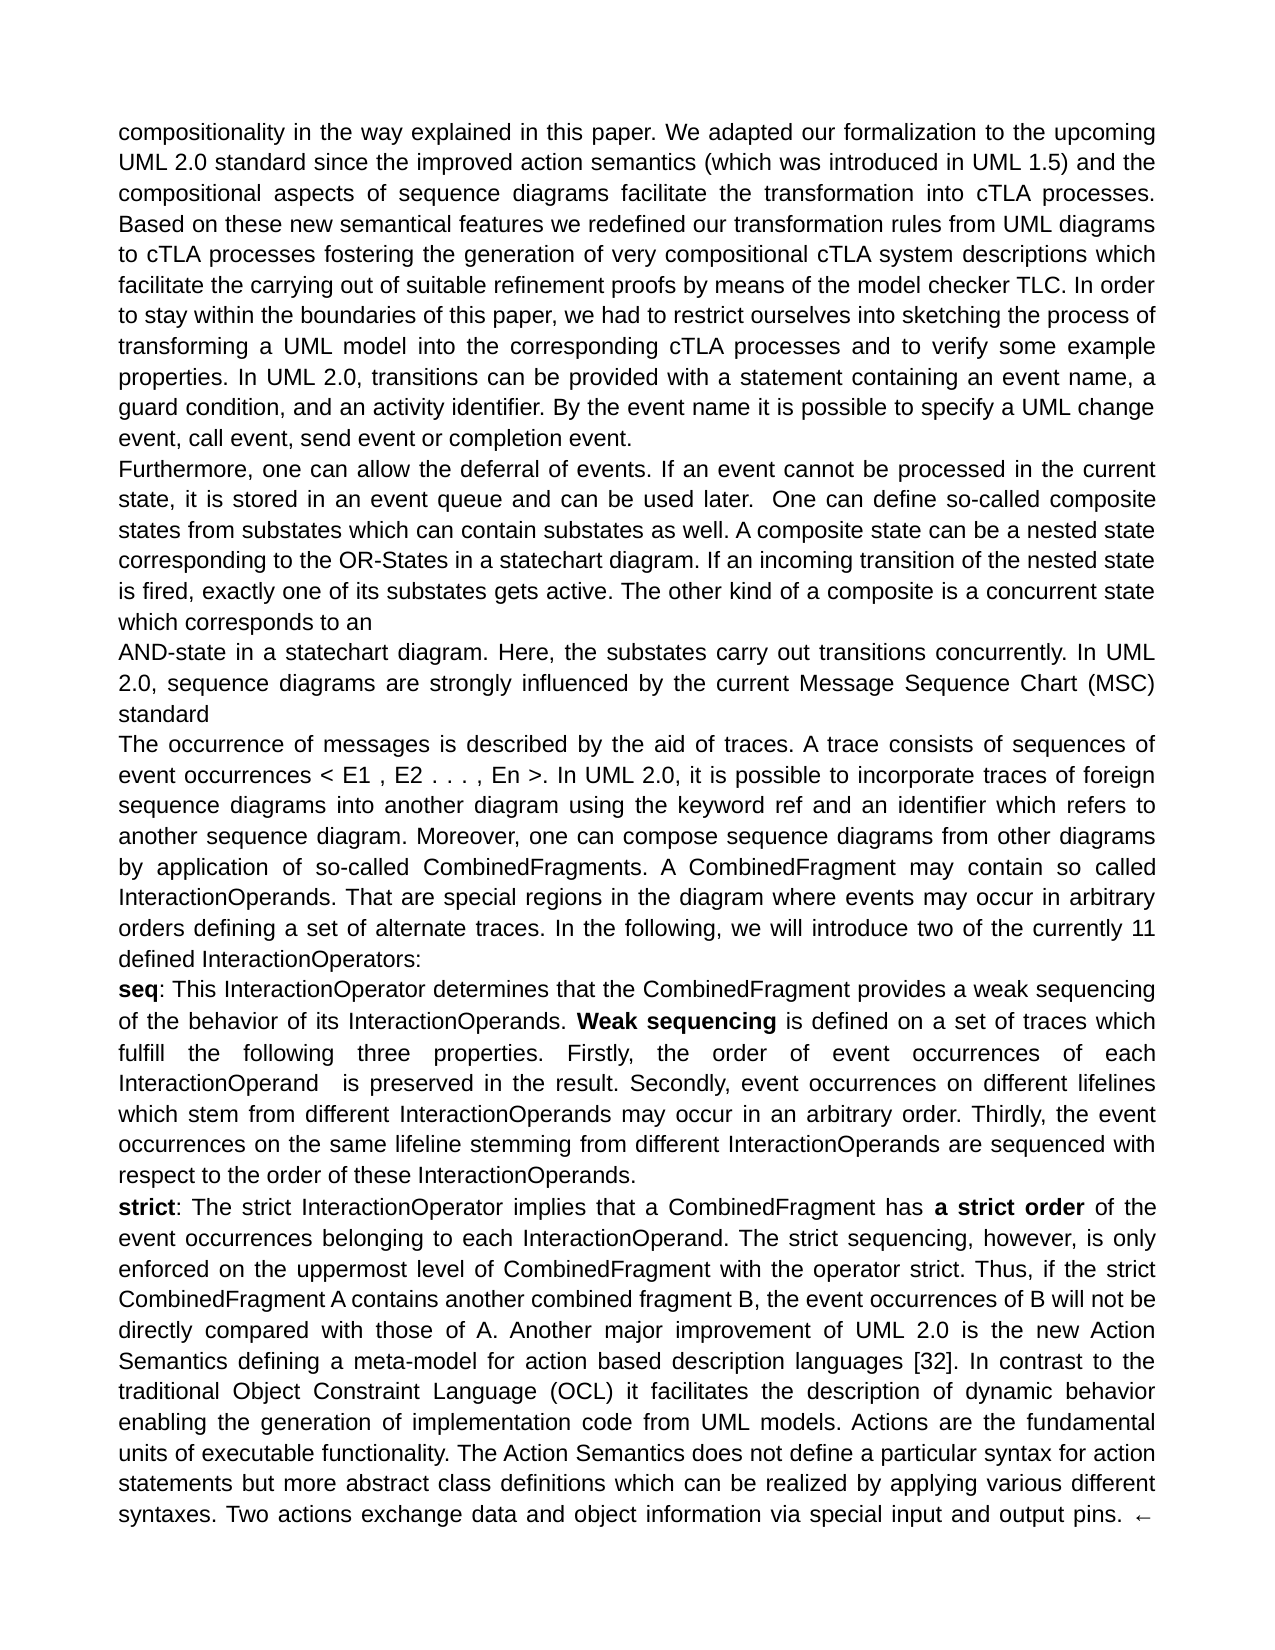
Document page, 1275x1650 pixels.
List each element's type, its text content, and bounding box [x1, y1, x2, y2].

text The occurrence of messages is described by the aid of traces. A trace consists of sequences of event occurrences < E1 , E2 . . . , En >. In UML 2.0, it is possible to incorporate traces of foreign sequence diagrams into another diagram using the keyword ref and an identifier which refers to another sequence diagram. Moreover, one can compose sequence diagrams from other diagrams by application of so-called CombinedFragments. A CombinedFragment may contain so called InteractionOperands. That are special regions in the diagram where events may occur in arbitrary orders defining a set of alternate traces. In the following, we will introduce two of the currently 11 defined InteractionOperators: [118, 731, 1157, 972]
text seq: This InteractionOperator determines that the CombinedFragment provides a weak sequencing of the behavior of its InteractionOperands. Weak sequencing is defined on a set of traces which fulfill the following three properties. Firstly, the order of event occurrences of each InteractionOperand is preserved in the result. Secondly, event occurrences on different lifelines which stem from different InteractionOperands may occur in an arbitrary order. Thirdly, the event occurrences on the same lifeline stemming from different InteractionOperands are sequenced with respect to the order of these InteractionOperands. [118, 976, 1157, 1188]
text compositionality in the way explained in this paper. We adapted our formalization to the upcoming UML 2.0 standard since the improved action semantics (which was introduced in UML 1.5) and the compositional aspects of sequence diagrams facilitate the transformation into cTLA processes. Based on these new semantical features we redefined our transformation rules from UML diagrams to cTLA processes fostering the generation of very compositional cTLA system descriptions which facilitate the carrying out of suitable refinement proofs by means of the model checker TLC. In order to stay within the boundaries of this paper, we had to restrict ourselves into sketching the process of transforming a UML model into the corresponding cTLA processes and to verify some example properties. In UML 2.0, transitions can be provided with a statement containing an event name, a guard condition, and an activity identifier. By the event name it is possible to specify a UML change event, call event, send event or completion event. [118, 118, 1157, 451]
text strict: The strict InteractionOperator implies that a CombinedFragment has a strict order of the event occurrences belonging to each InteractionOperand. The strict sequencing, however, is only enforced on the uppermost level of CombinedFragment with the operator strict. Thus, if the strict CombinedFragment A contains another combined fragment B, the event occurrences of B will not be directly compared with those of A. Another major improvement of UML 2.0 is the new Action Semantics defining a meta-model for action based description languages [32]. In contrast to the traditional Object Constraint Language (OCL) it facilitates the description of dynamic behavior enabling the generation of implementation code from UML models. Actions are the fundamental units of executable functionality. The Action Semantics does not define a particular syntax for action statements but more abstract class definitions which can be realized by applying various different syntaxes. Two actions exchange data and object information via special input and output pins. ← [118, 1192, 1157, 1527]
text Furthermore, one can allow the deferral of events. If an event cannot be processed in the current state, it is stored in an event queue and can be used later. One can define so-called composite states from substates which can contain substates as well. A composite state can be a nested state corresponding to the OR-States in a statechart diagram. If an incoming transition of the nested state is fired, exactly one of its substates gets active. The other kind of a composite is a concurrent state which corresponds to an [118, 455, 1157, 635]
text AND-state in a statechart diagram. Here, the substates carry out transitions concurrently. In UML 2.0, sequence diagrams are strongly influenced by the current Message Sequence Chart (MSC) standard [118, 639, 1157, 727]
